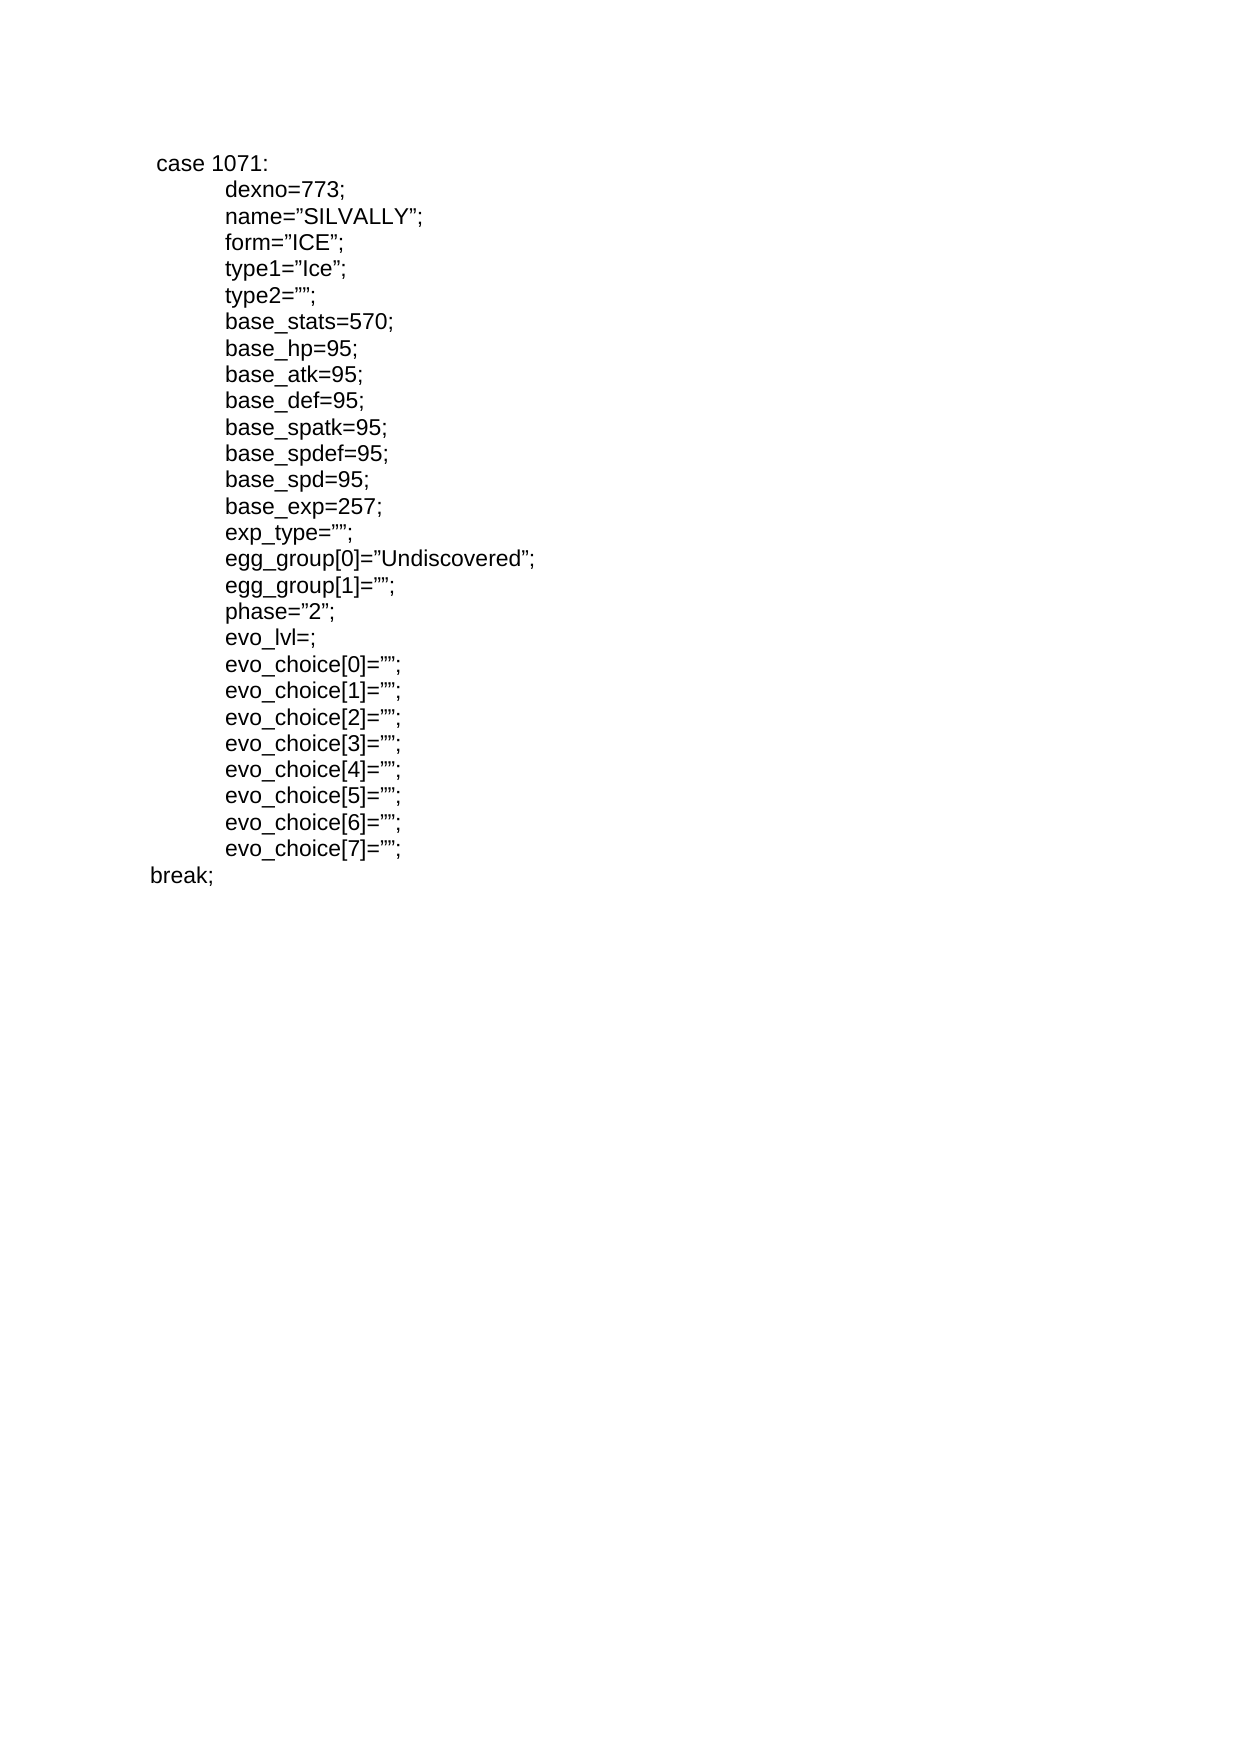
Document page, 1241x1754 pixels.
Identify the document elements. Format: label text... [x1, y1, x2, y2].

text base_atk=95; [150, 361, 1090, 387]
text base_spdef=95; [150, 440, 1090, 466]
text evo_choice[0]=””; [150, 651, 1090, 677]
text base_exp=257; [150, 493, 1090, 519]
text type2=””; [150, 282, 1090, 308]
text base_stats=570; [150, 308, 1090, 334]
text evo_choice[3]=””; [150, 730, 1090, 756]
text phase=”2”; [150, 598, 1090, 624]
text case 1071: [150, 150, 1090, 176]
text evo_choice[1]=””; [150, 677, 1090, 703]
text base_spatk=95; [150, 413, 1090, 440]
text base_hp=95; [150, 334, 1090, 361]
text evo_choice[6]=””; [150, 809, 1090, 835]
text type1=”Ice”; [150, 255, 1090, 282]
text dexno=773; [150, 176, 1090, 203]
text evo_choice[2]=””; [150, 703, 1090, 730]
text evo_choice[5]=””; [150, 782, 1090, 809]
text base_def=95; [150, 387, 1090, 413]
text exp_type=””; [150, 519, 1090, 545]
text egg_group[1]=””; [150, 572, 1090, 598]
text base_spd=95; [150, 466, 1090, 493]
text evo_lvl=; [150, 624, 1090, 651]
text form=”ICE”; [150, 229, 1090, 255]
text break; [150, 862, 1090, 888]
text egg_group[0]=”Undiscovered”; [150, 545, 1090, 572]
text name=”SILVALLY”; [150, 203, 1090, 229]
text evo_choice[7]=””; [150, 835, 1090, 862]
text evo_choice[4]=””; [150, 756, 1090, 782]
